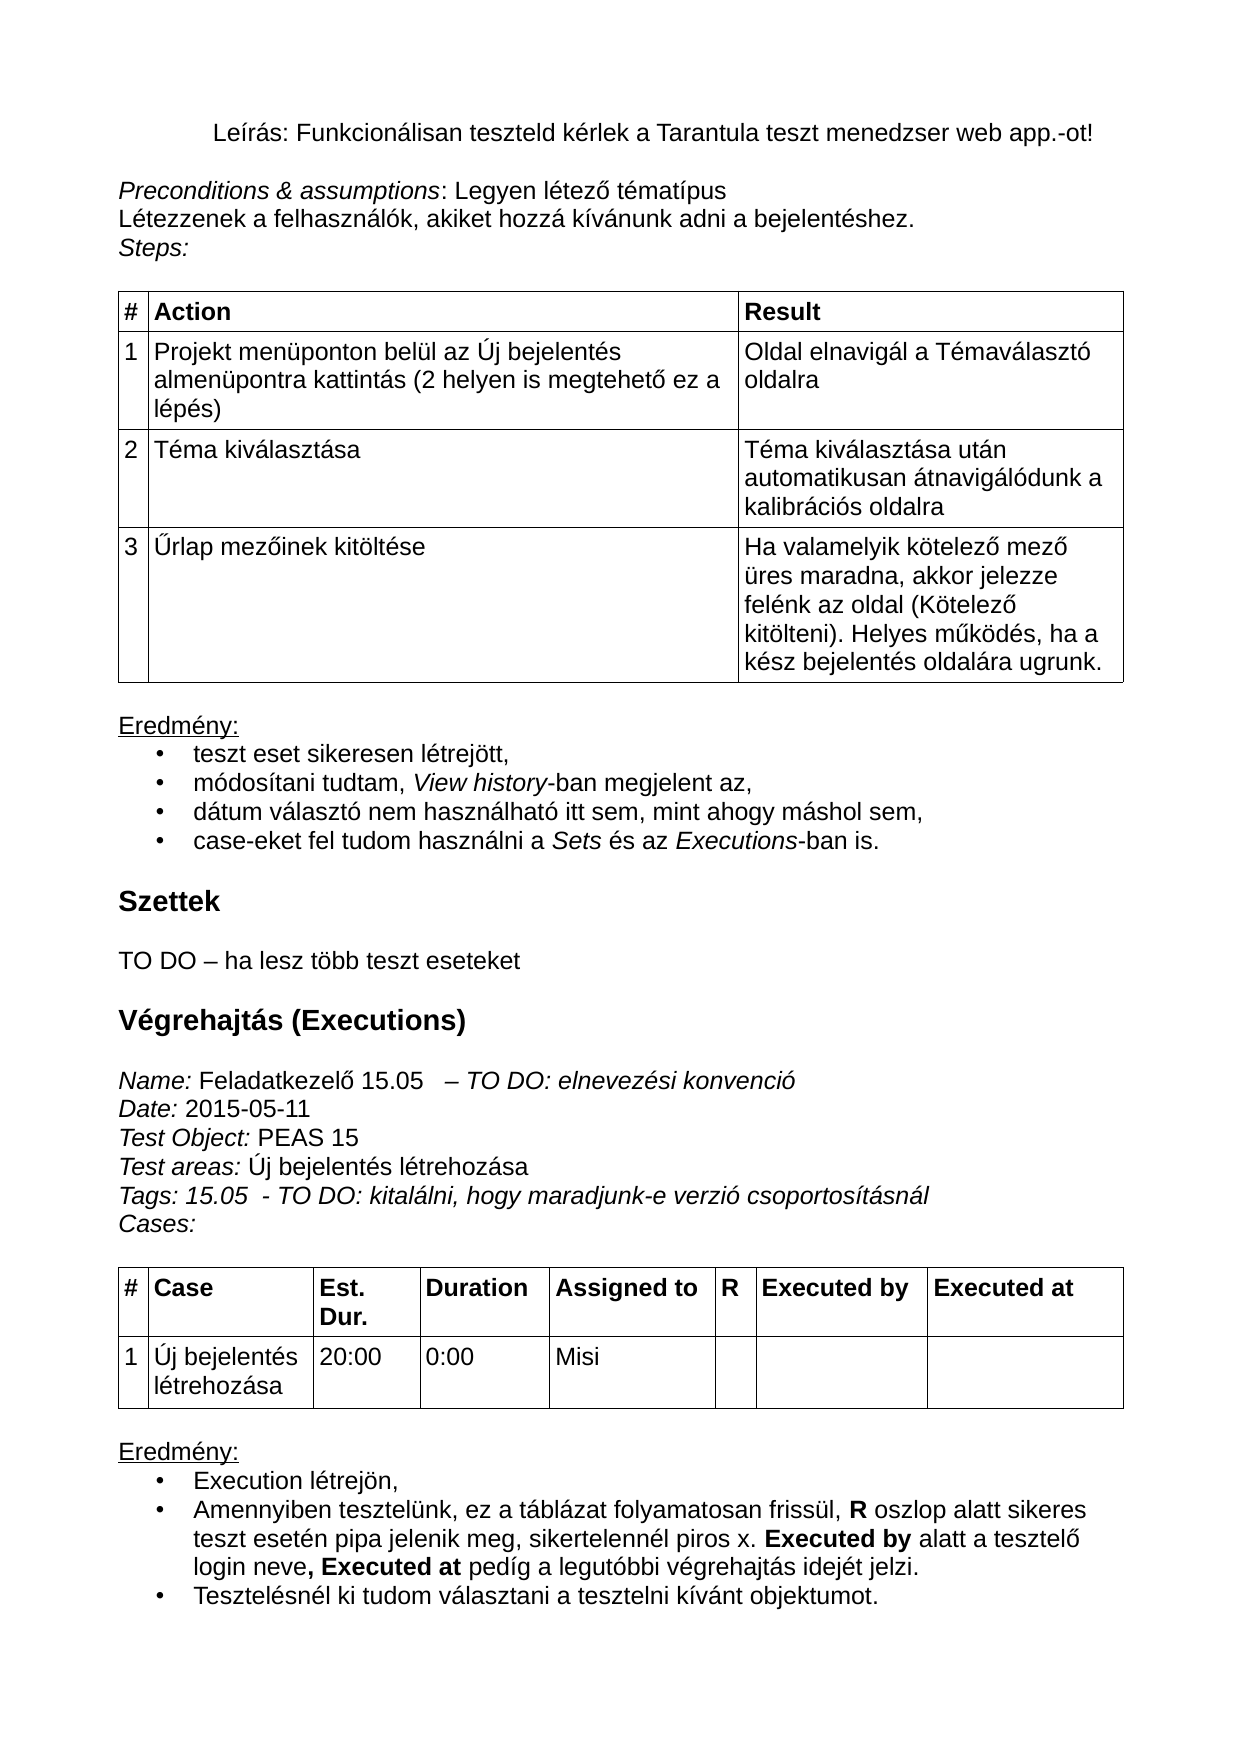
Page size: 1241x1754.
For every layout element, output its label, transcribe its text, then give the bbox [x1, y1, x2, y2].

text Steps: [118, 233, 1122, 262]
text Test Object: PEAS 15 [118, 1123, 1122, 1152]
table_cell Új bejelentés létrehozása [149, 1337, 313, 1408]
text Preconditions & assumptions: Legyen létező tématípus [118, 176, 1122, 204]
text Végrehajtás (Executions) [118, 1003, 1122, 1037]
table_header Executed by [757, 1268, 927, 1336]
table_header Case [149, 1268, 313, 1336]
table_cell Téma kiválasztása [149, 430, 738, 527]
table_header Duration [421, 1268, 549, 1336]
table_cell Téma kiválasztása után automatikusan átnavigálódunk a kalibrációs oldalra [739, 430, 1123, 527]
text Eredmény: [118, 711, 1122, 739]
table_header Executed at [928, 1268, 1123, 1336]
table_cell 0:00 [421, 1337, 549, 1408]
table_header Result [739, 292, 1123, 331]
text Date: 2015-05-11 [118, 1094, 1122, 1123]
text Name: Feladatkezelő 15.05 – TO DO: elnevezési konvenció [118, 1066, 1122, 1094]
text TO DO – ha lesz több teszt eseteket [118, 946, 1122, 975]
list Tesztelésnél ki tudom választani a tesztelni kívánt objektumot. [156, 1581, 1122, 1610]
table_cell Ha valamelyik kötelező mező üres maradna, akkor jelezze felénk az oldal (Kötelező kitölteni). Helyes működés, ha a kész bejelentés oldalára ugrunk. [739, 528, 1123, 682]
table_cell 1 [119, 1337, 148, 1408]
table_cell 3 [119, 528, 148, 682]
text Létezzenek a felhasználók, akiket hozzá kívánunk adni a bejelentéshez. [118, 204, 1122, 233]
list módosítani tudtam, View history-ban megjelent az, [156, 768, 1122, 797]
text Leírás: Funkcionálisan teszteld kérlek a Tarantula teszt menedzser web app.-ot! [213, 118, 1122, 147]
text Szettek [118, 884, 1122, 917]
table_cell Oldal elnavigál a Témaválasztó oldalra [739, 332, 1123, 429]
text Tags: 15.05 - TO DO: kitalálni, hogy maradjunk-e verzió csoportosításnál [118, 1181, 1122, 1209]
table_header # [119, 1268, 148, 1336]
table_header Assigned to [550, 1268, 715, 1336]
table_cell [757, 1337, 927, 1408]
table_cell Projekt menüponton belül az Új bejelentés almenüpontra kattintás (2 helyen is megtehető ez a lépés) [149, 332, 738, 429]
table_cell 20:00 [314, 1337, 420, 1408]
text Eredmény: [118, 1437, 1122, 1466]
text Test areas: Új bejelentés létrehozása [118, 1152, 1122, 1181]
table_header Action [149, 292, 738, 331]
table_cell [716, 1337, 756, 1408]
list case-eket fel tudom használni a Sets és az Executions-ban is. [156, 826, 1122, 855]
table_cell [928, 1337, 1123, 1408]
list dátum választó nem használható itt sem, mint ahogy máshol sem, [156, 797, 1122, 826]
table_cell Misi [550, 1337, 715, 1408]
text Cases: [118, 1209, 1122, 1238]
list Amennyiben tesztelünk, ez a táblázat folyamatosan frissül, R oszlop alatt sikeres teszt esetén pipa jelenik meg, sikertelennél piros x. Executed by alatt a tesztelő login neve, Executed at pedíg a legutóbbi végrehajtás idejét jelzi. [156, 1495, 1122, 1581]
list teszt eset sikeresen létrejött, [156, 739, 1122, 768]
table_header R [716, 1268, 756, 1336]
list Execution létrejön, [156, 1466, 1122, 1495]
table_cell Űrlap mezőinek kitöltése [149, 528, 738, 682]
table_header Est. Dur. [314, 1268, 420, 1336]
table_header # [119, 292, 148, 331]
table_cell 1 [119, 332, 148, 429]
table_cell 2 [119, 430, 148, 527]
